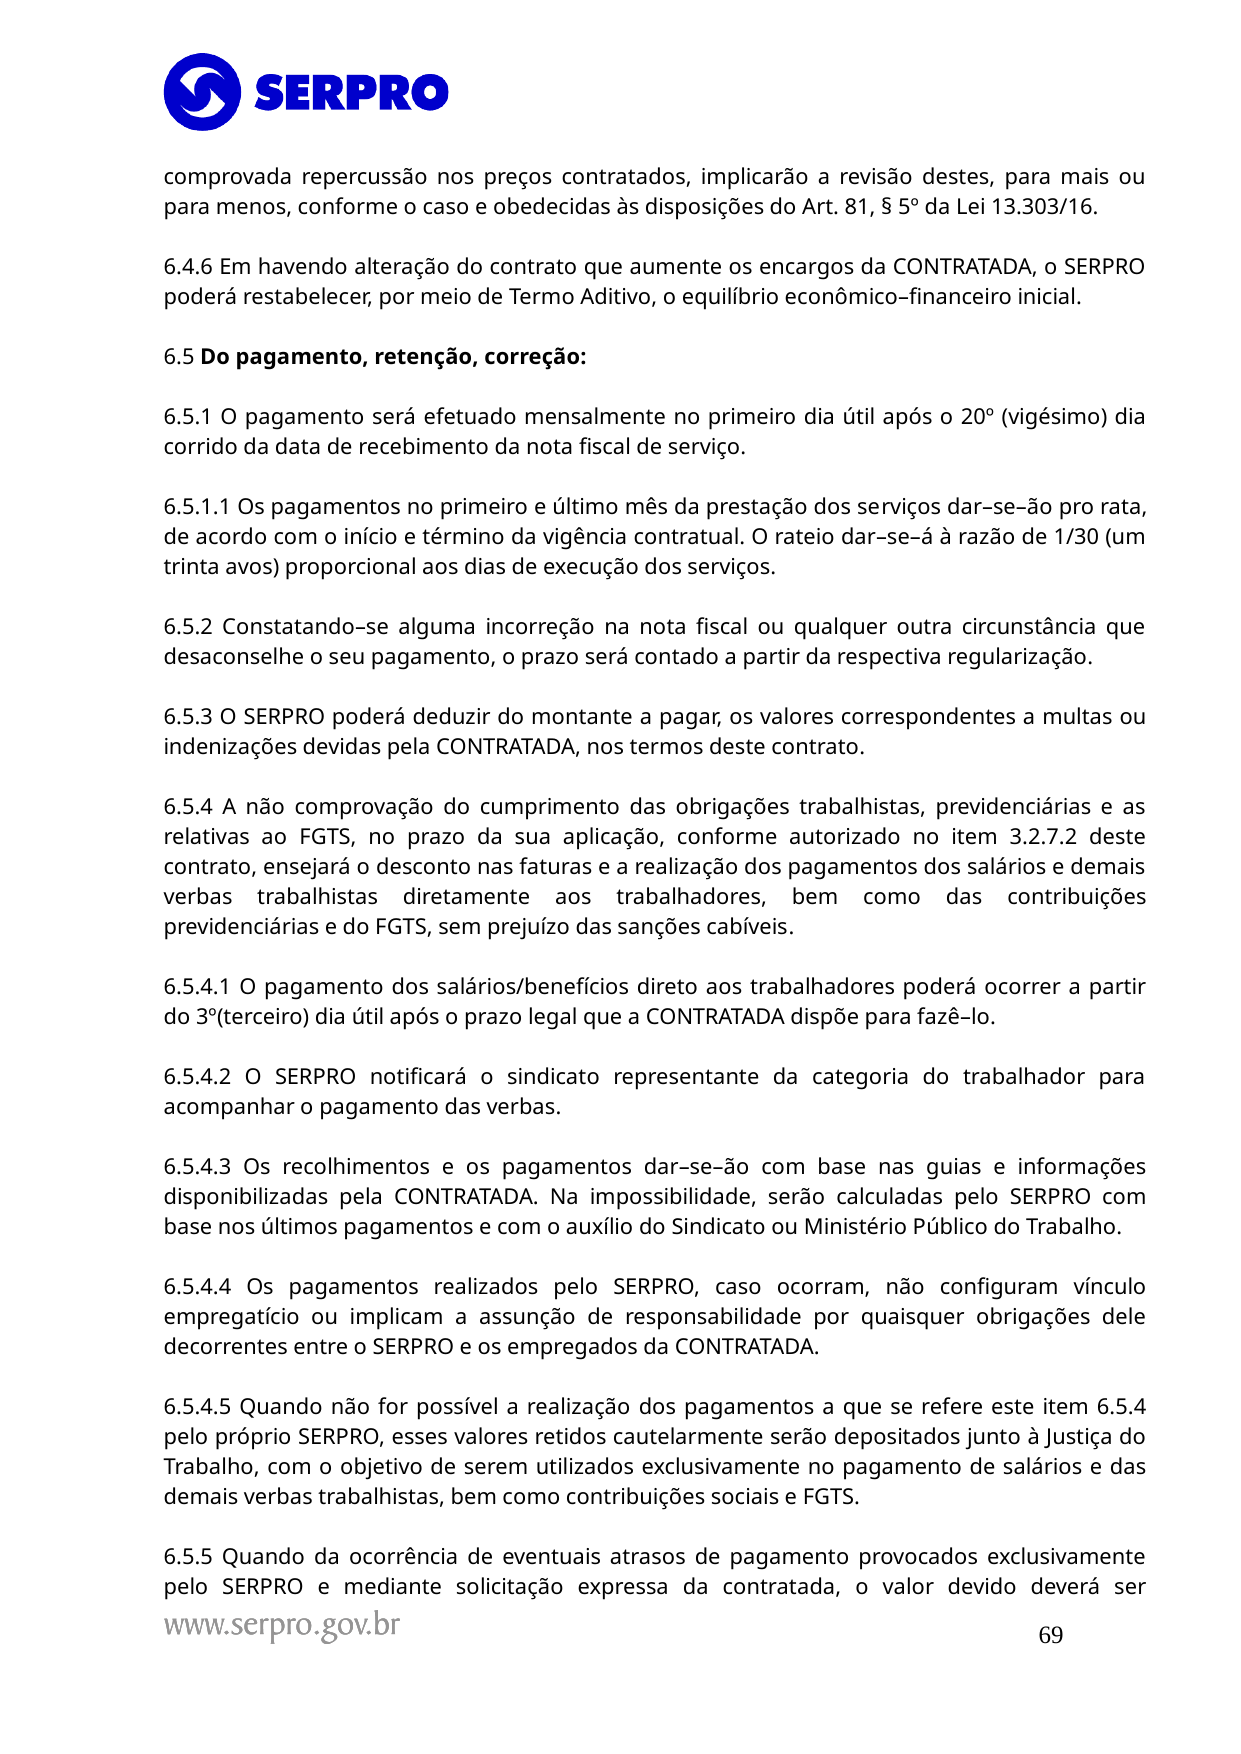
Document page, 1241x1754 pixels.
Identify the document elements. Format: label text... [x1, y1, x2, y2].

picture [163, 53, 449, 131]
picture [169, 1610, 395, 1644]
text 6.5.1 O pagamento será efetuado mensalmente no primeiro dia útil após o 20º (vigésimo) dia corrido da data de recebimento da nota fiscal de serviço. [163, 401, 1148, 461]
text 6.5.4 A não comprovação do cumprimento das obrigações trabalhistas, previdenciárias e as relativas ao FGTS, no prazo da sua aplicação, conforme autorizado no item 3.2.7.2 deste contrato, ensejará o desconto nas faturas e a realização dos pagamentos dos salários e demais verbas trabalhistas diretamente aos trabalhadores, bem como das contribuições previdenciárias e do FGTS, sem prejuízo das sanções cabíveis. [163, 791, 1148, 941]
text 6.5.4.2 O SERPRO notificará o sindicato representante da categoria do trabalhador para acompanhar o pagamento das verbas. [163, 1061, 1148, 1121]
text 6.5.2 Constatando–se alguma incorreção na nota fiscal ou qualquer outra circunstância que desaconselhe o seu pagamento, o prazo será contado a partir da respectiva regularização. [163, 611, 1148, 671]
text 6.4.6 Em havendo alteração do contrato que aumente os encargos da CONTRATADA, o SERPRO poderá restabelecer, por meio de Termo Aditivo, o equilíbrio econômico–financeiro inicial. [163, 251, 1148, 311]
text 6.5.4.4 Os pagamentos realizados pelo SERPRO, caso ocorram, não configuram vínculo empregatício ou implicam a assunção de responsabilidade por quaisquer obrigações dele decorrentes entre o SERPRO e os empregados da CONTRATADA. [163, 1271, 1148, 1361]
text comprovada repercussão nos preços contratados, implicarão a revisão destes, para mais ou para menos, conforme o caso e obedecidas às disposições do Art. 81, § 5º da Lei 13.303/16. [163, 161, 1148, 221]
text 6.5.3 O SERPRO poderá deduzir do montante a pagar, os valores correspondentes a multas ou indenizações devidas pela CONTRATADA, nos termos deste contrato. [163, 701, 1148, 761]
text 6.5.5 Quando da ocorrência de eventuais atrasos de pagamento provocados exclusivamente pelo SERPRO e mediante solicitação expressa da contratada, o valor devido deverá ser [163, 1541, 1148, 1601]
text 6.5.4.3 Os recolhimentos e os pagamentos dar–se–ão com base nas guias e informações disponibilizadas pela CONTRATADA. Na impossibilidade, serão calculadas pelo SERPRO com base nos últimos pagamentos e com o auxílio do Sindicato ou Ministério Público do Trabalho. [163, 1151, 1148, 1241]
text 6.5.4.5 Quando não for possível a realização dos pagamentos a que se refere este item 6.5.4 pelo próprio SERPRO, esses valores retidos cautelarmente serão depositados junto à Justiça do Trabalho, com o objetivo de serem utilizados exclusivamente no pagamento de salários e das demais verbas trabalhistas, bem como contribuições sociais e FGTS. [163, 1391, 1148, 1511]
text 6.5.1.1 Os pagamentos no primeiro e último mês da prestação dos serviços dar–se–ão pro rata, de acordo com o início e término da vigência contratual. O rateio dar–se–á à razão de 1/30 (um trinta avos) proporcional aos dias de execução dos serviços. [163, 491, 1148, 581]
text 6.5 Do pagamento, retenção, correção: [163, 341, 1148, 371]
text 6.5.4.1 O pagamento dos salários/benefícios direto aos trabalhadores poderá ocorrer a partir do 3º(terceiro) dia útil após o prazo legal que a CONTRATADA dispõe para fazê–lo. [163, 971, 1148, 1031]
